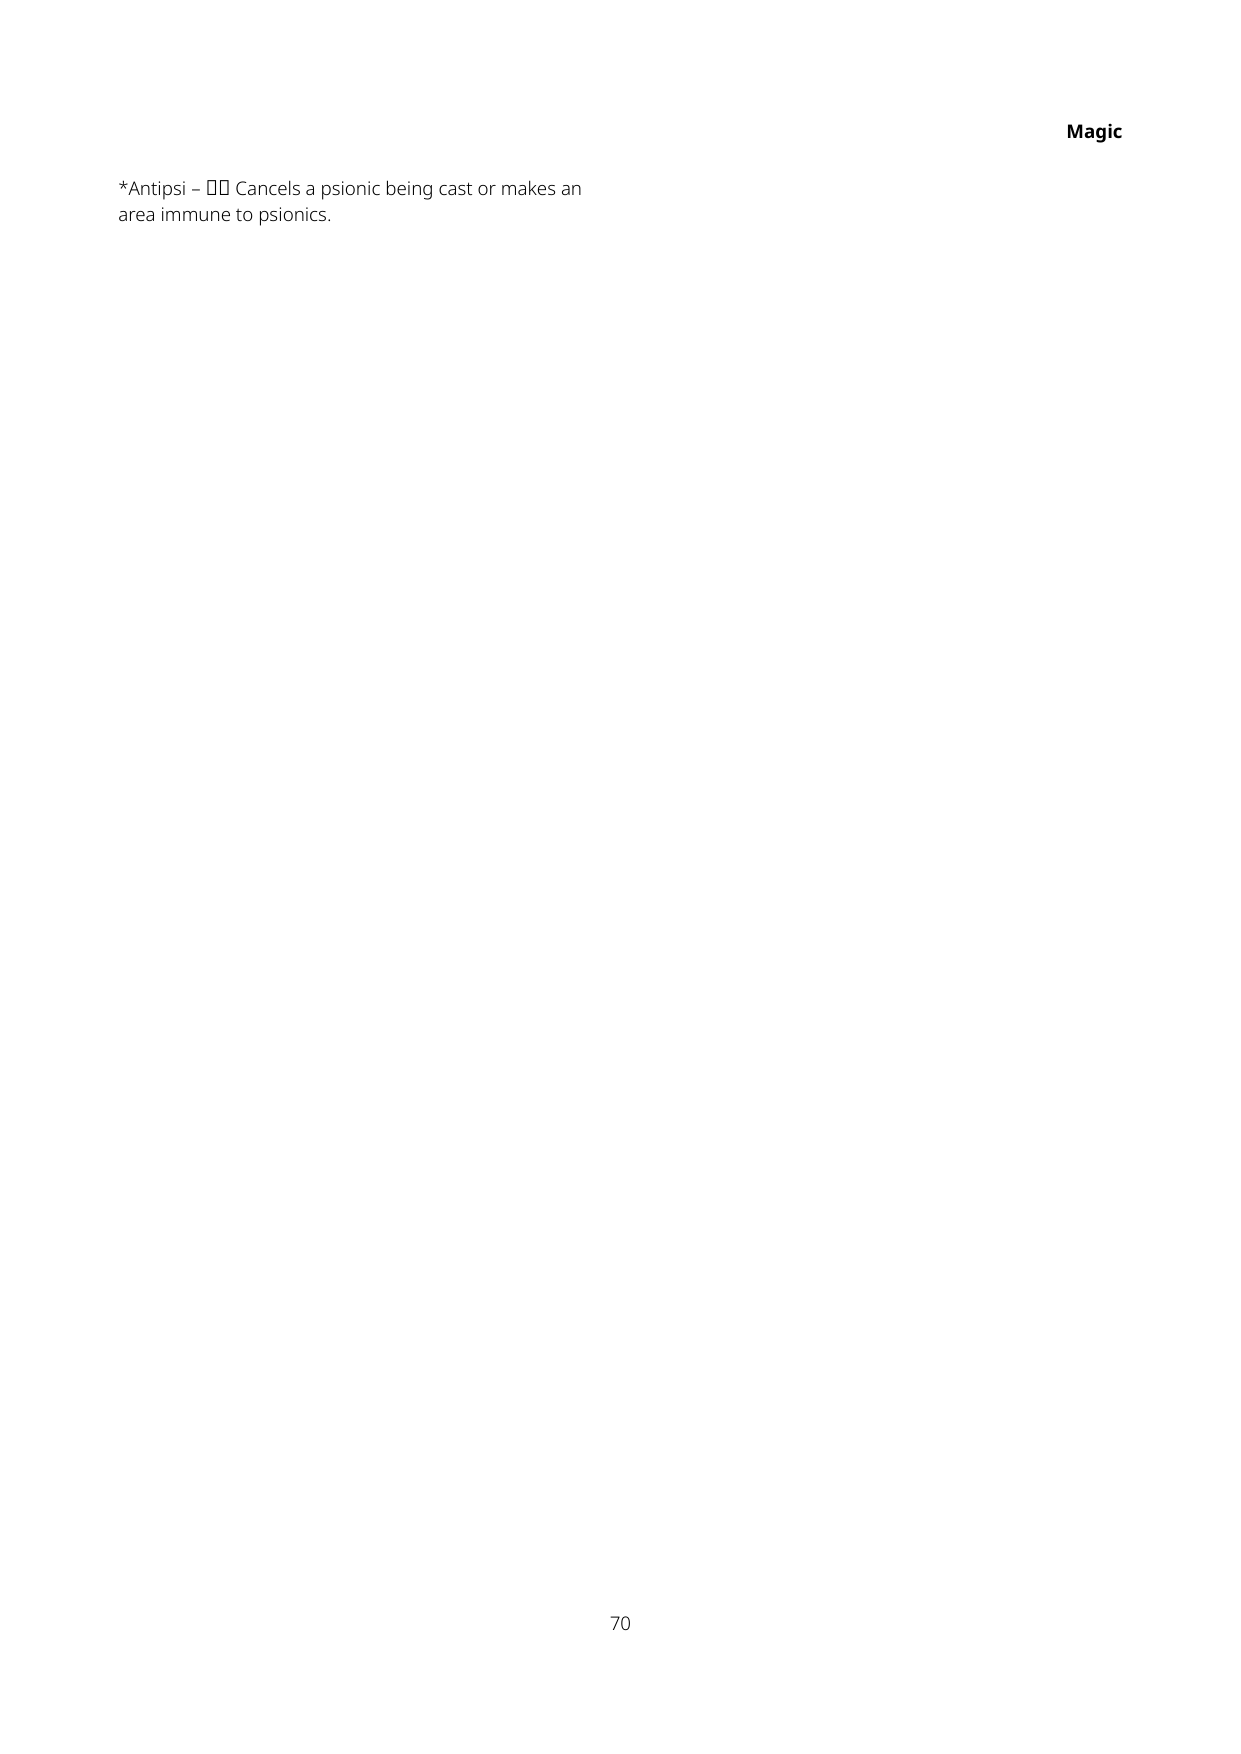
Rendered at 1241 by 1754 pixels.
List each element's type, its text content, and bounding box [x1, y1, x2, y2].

text *Antipsi –  Cancels a psionic being cast or makes an area immune to psionics. [118, 173, 605, 227]
